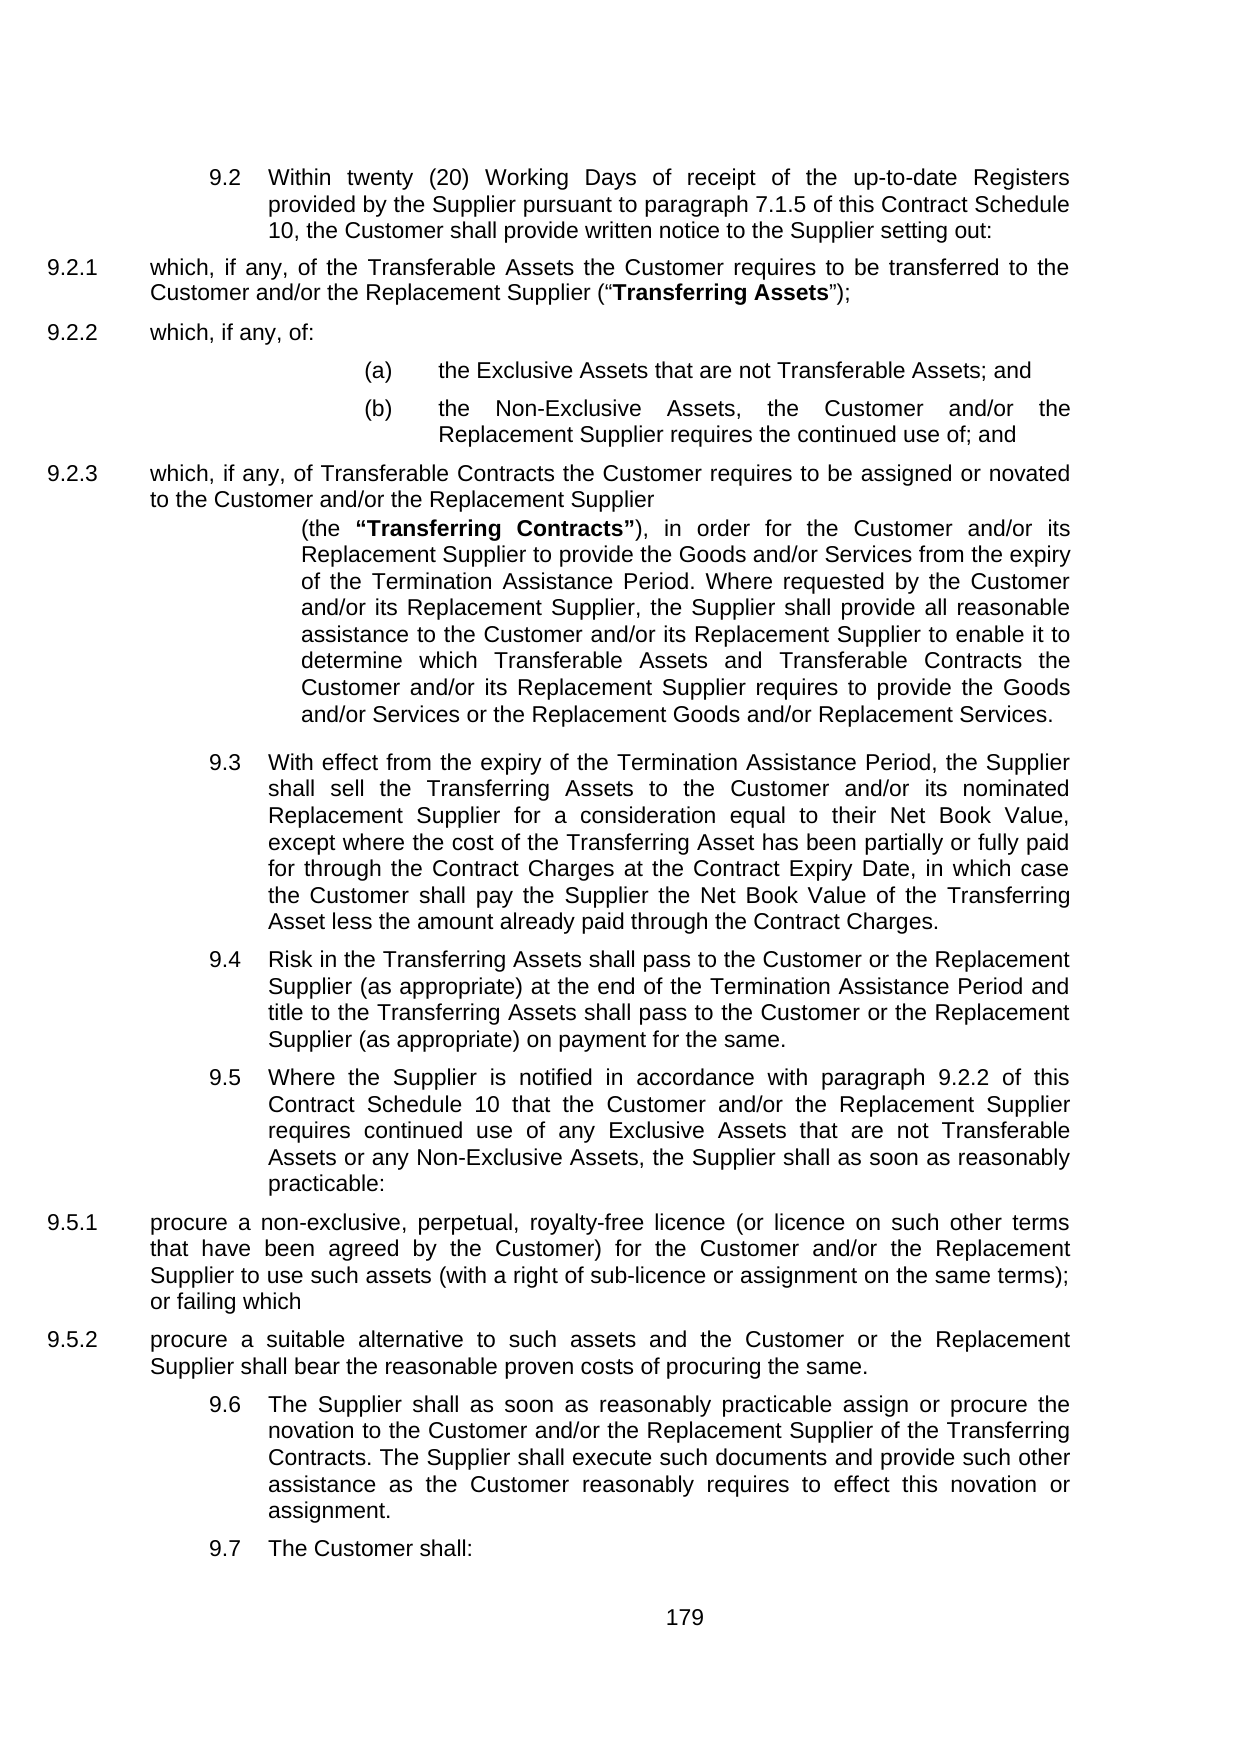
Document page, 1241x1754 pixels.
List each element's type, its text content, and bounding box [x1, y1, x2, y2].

list With effect from the expiry of the Termination Assistance Period, the Supplier shall sell the Transferring Assets to the Customer and/or its nominated Replacement Supplier for a consideration equal to their Net Book Value, except where the cost of the Transferring Asset has been partially or fully paid for through the Contract Charges at the Contract Expiry Date, in which case the Customer shall pay the Supplier the Net Book Value of the Transferring Asset less the amount already paid through the Contract Charges. [209, 749, 1071, 934]
list the Non-Exclusive Assets, the Customer and/or the Replacement Supplier requires the continued use of; and [364, 395, 1071, 448]
list The Supplier shall as soon as reasonably practicable assign or procure the novation to the Customer and/or the Replacement Supplier of the Transferring Contracts. The Supplier shall execute such documents and provide such other assistance as the Customer reasonably requires to effect this novation or assignment. [209, 1391, 1071, 1523]
list which, if any, of: [47, 319, 1071, 345]
list procure a non-exclusive, perpetual, royalty-free licence (or licence on such other terms that have been agreed by the Customer) for the Customer and/or the Replacement Supplier to use such assets (with a right of sub-licence or assignment on the same terms); or failing which [47, 1208, 1071, 1314]
list which, if any, of Transferable Contracts the Customer requires to be assigned or novated to the Customer and/or the Replacement Supplier [47, 459, 1071, 512]
list Risk in the Transferring Assets shall pass to the Customer or the Replacement Supplier (as appropriate) at the end of the Termination Assistance Period and title to the Transferring Assets shall pass to the Customer or the Replacement Supplier (as appropriate) on payment for the same. [209, 946, 1071, 1052]
list Within twenty (20) Working Days of receipt of the up-to-date Registers provided by the Supplier pursuant to paragraph 7.1.5 of this Contract Schedule 10, the Customer shall provide written notice to the Supplier setting out: [209, 150, 1071, 244]
list which, if any, of the Transferable Assets the Customer requires to be transferred to the Customer and/or the Replacement Supplier (“Transferring Assets”); [47, 256, 1071, 306]
list procure a suitable alternative to such assets and the Customer or the Replacement Supplier shall bear the reasonable proven costs of procuring the same. [47, 1326, 1071, 1379]
text (the “Transferring Contracts”), in order for the Customer and/or its Replacement Supplier to provide the Goods and/or Services from the expiry of the Termination Assistance Period. Where requested by the Customer and/or its Replacement Supplier, the Supplier shall provide all reasonable assistance to the Customer and/or its Replacement Supplier to enable it to determine which Transferable Assets and Transferable Contracts the Customer and/or its Replacement Supplier requires to provide the Goods and/or Services or the Replacement Goods and/or Replacement Services. [301, 514, 1071, 727]
list Where the Supplier is notified in accordance with paragraph 9.2.2 of this Contract Schedule 10 that the Customer and/or the Replacement Supplier requires continued use of any Exclusive Assets that are not Transferable Assets or any Non-Exclusive Assets, the Supplier shall as soon as reasonably practicable: [209, 1064, 1071, 1197]
list the Exclusive Assets that are not Transferable Assets; and [364, 357, 1071, 383]
list The Customer shall: [209, 1535, 1071, 1562]
